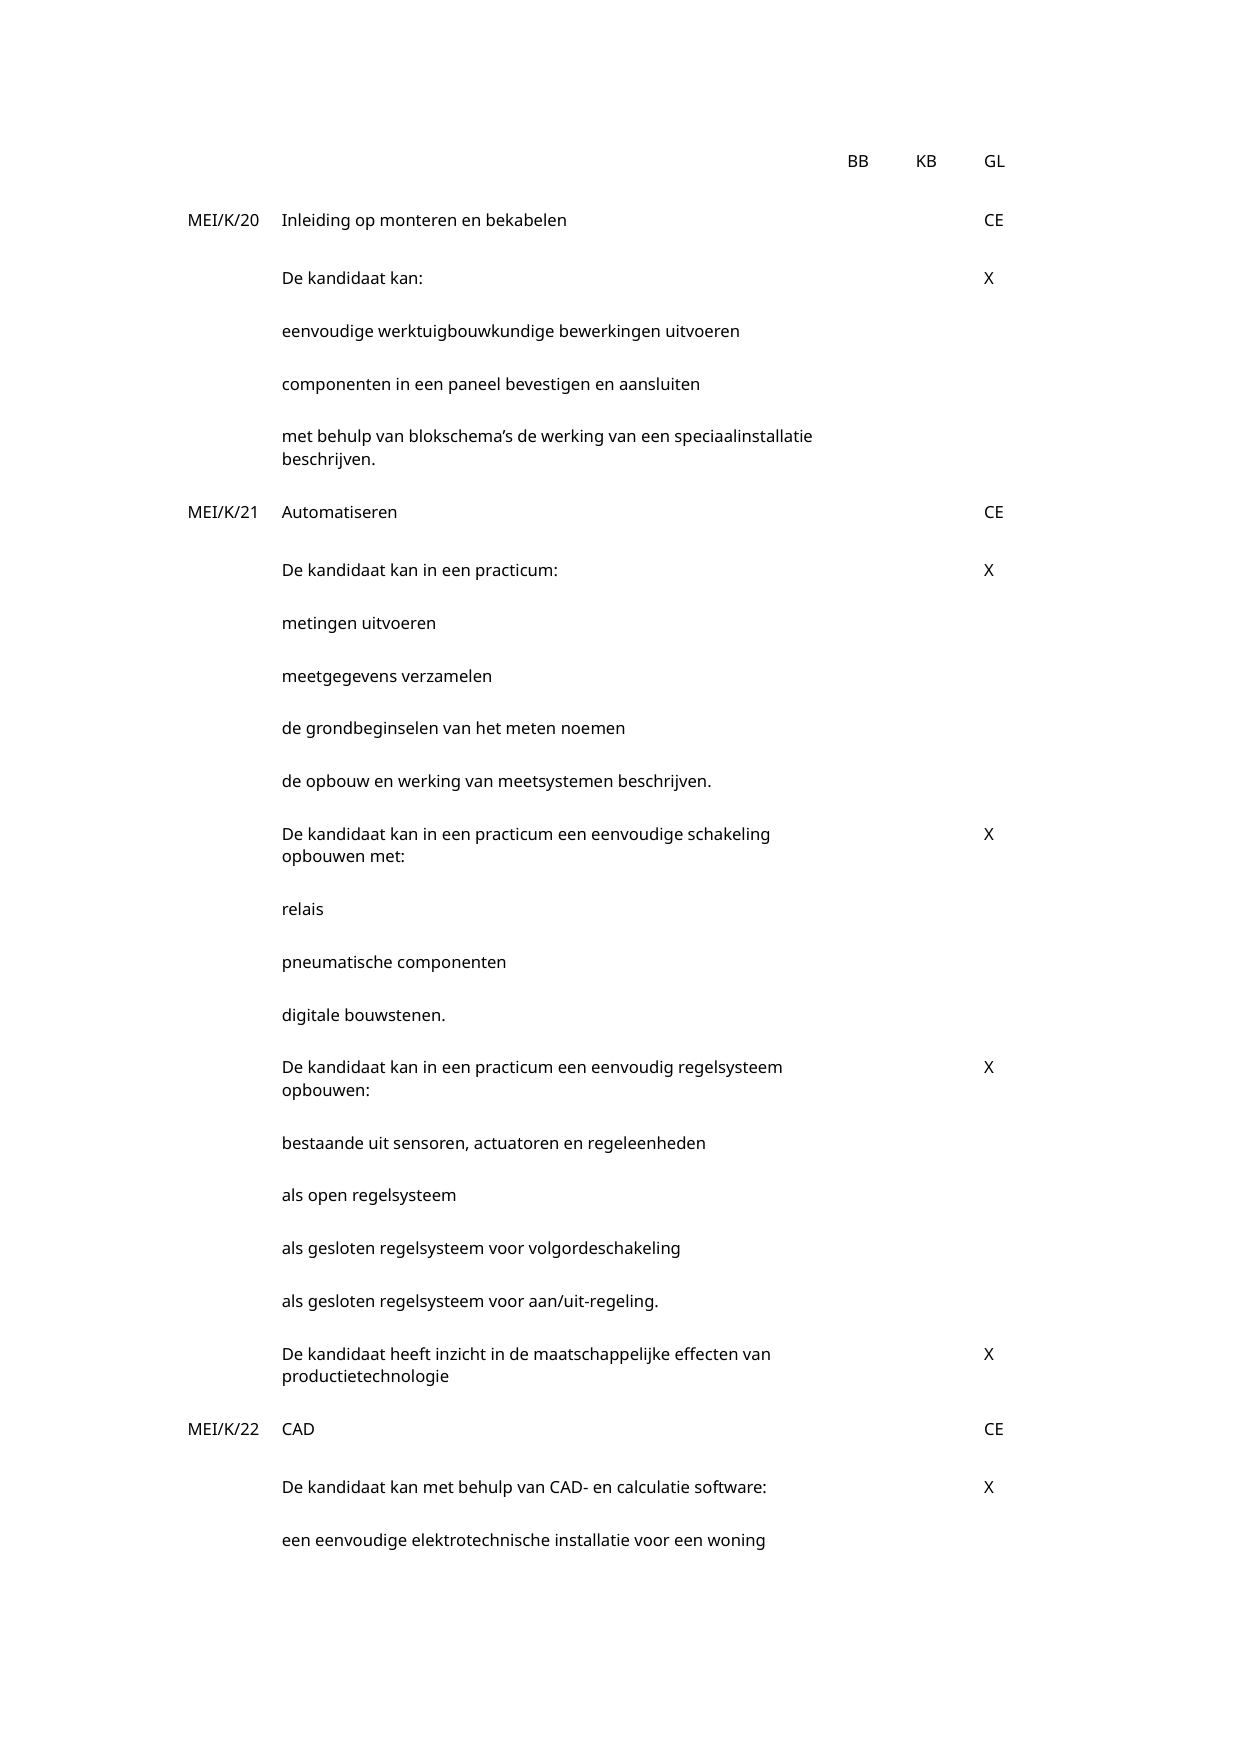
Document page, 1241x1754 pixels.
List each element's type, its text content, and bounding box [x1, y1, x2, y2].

table_cell [188, 1342, 282, 1418]
table_cell De kandidaat kan met behulp van CAD- en calculatie software: een eenvoudige elektrotechnische installatie voor een woning [282, 1476, 847, 1551]
table_cell [847, 1476, 916, 1551]
table_cell [188, 1056, 282, 1342]
table_cell [847, 1056, 916, 1342]
table_cell De kandidaat kan: eenvoudige werktuigbouwkundige bewerkingen uitvoeren componenten in een paneel bevestigen en aansluiten met behulp van blokschema’s de werking van een speciaalinstallatie beschrijven. [282, 267, 847, 500]
table_cell X [984, 1476, 1053, 1551]
table_cell De kandidaat heeft inzicht in de maatschappelijke effecten van productietechnologie [282, 1342, 847, 1418]
table_cell X [984, 267, 1053, 500]
table_cell De kandidaat kan in een practicum: metingen uitvoeren meetgegevens verzamelen de grondbeginselen van het meten noemen de opbouw en werking van meetsystemen beschrijven. [282, 559, 847, 822]
table_header KB [916, 150, 984, 208]
table_cell CE [984, 209, 1053, 267]
table_cell [188, 1476, 282, 1551]
table_cell [916, 500, 984, 559]
table_cell [916, 1418, 984, 1476]
table_cell [188, 267, 282, 500]
table_cell X [984, 1056, 1053, 1342]
table_cell [916, 823, 984, 1056]
table_cell CAD [282, 1418, 847, 1476]
table_cell De kandidaat kan in een practicum een eenvoudige schakeling opbouwen met: relais pneumatische componenten digitale bouwstenen. [282, 823, 847, 1056]
table_cell [847, 267, 916, 500]
table_header GL [984, 150, 1053, 208]
table_header [282, 150, 847, 208]
table_cell CE [984, 1418, 1053, 1476]
table_cell Automatiseren [282, 500, 847, 559]
table_cell [916, 1056, 984, 1342]
table_cell MEI/K/22 [188, 1418, 282, 1476]
table_header [188, 150, 282, 208]
table_cell CE [984, 500, 1053, 559]
table_cell [847, 500, 916, 559]
table_cell [847, 1418, 916, 1476]
table_cell [916, 267, 984, 500]
table_cell MEI/K/20 [188, 209, 282, 267]
table_cell X [984, 1342, 1053, 1418]
table_cell De kandidaat kan in een practicum een eenvoudig regelsysteem opbouwen: bestaande uit sensoren, actuatoren en regeleenheden als open regelsysteem als gesloten regelsysteem voor volgordeschakeling als gesloten regelsysteem voor aan/uit-regeling. [282, 1056, 847, 1342]
table_cell [847, 209, 916, 267]
table_cell [916, 559, 984, 822]
table_cell Inleiding op monteren en bekabelen [282, 209, 847, 267]
table_cell [847, 823, 916, 1056]
table_cell [847, 1342, 916, 1418]
table_cell X [984, 559, 1053, 822]
table_cell [188, 559, 282, 822]
table_cell [188, 823, 282, 1056]
table_cell X [984, 823, 1053, 1056]
table_cell [847, 559, 916, 822]
table_header BB [847, 150, 916, 208]
table_cell MEI/K/21 [188, 500, 282, 559]
table_cell [916, 1342, 984, 1418]
table_cell [916, 1476, 984, 1551]
table_cell [916, 209, 984, 267]
